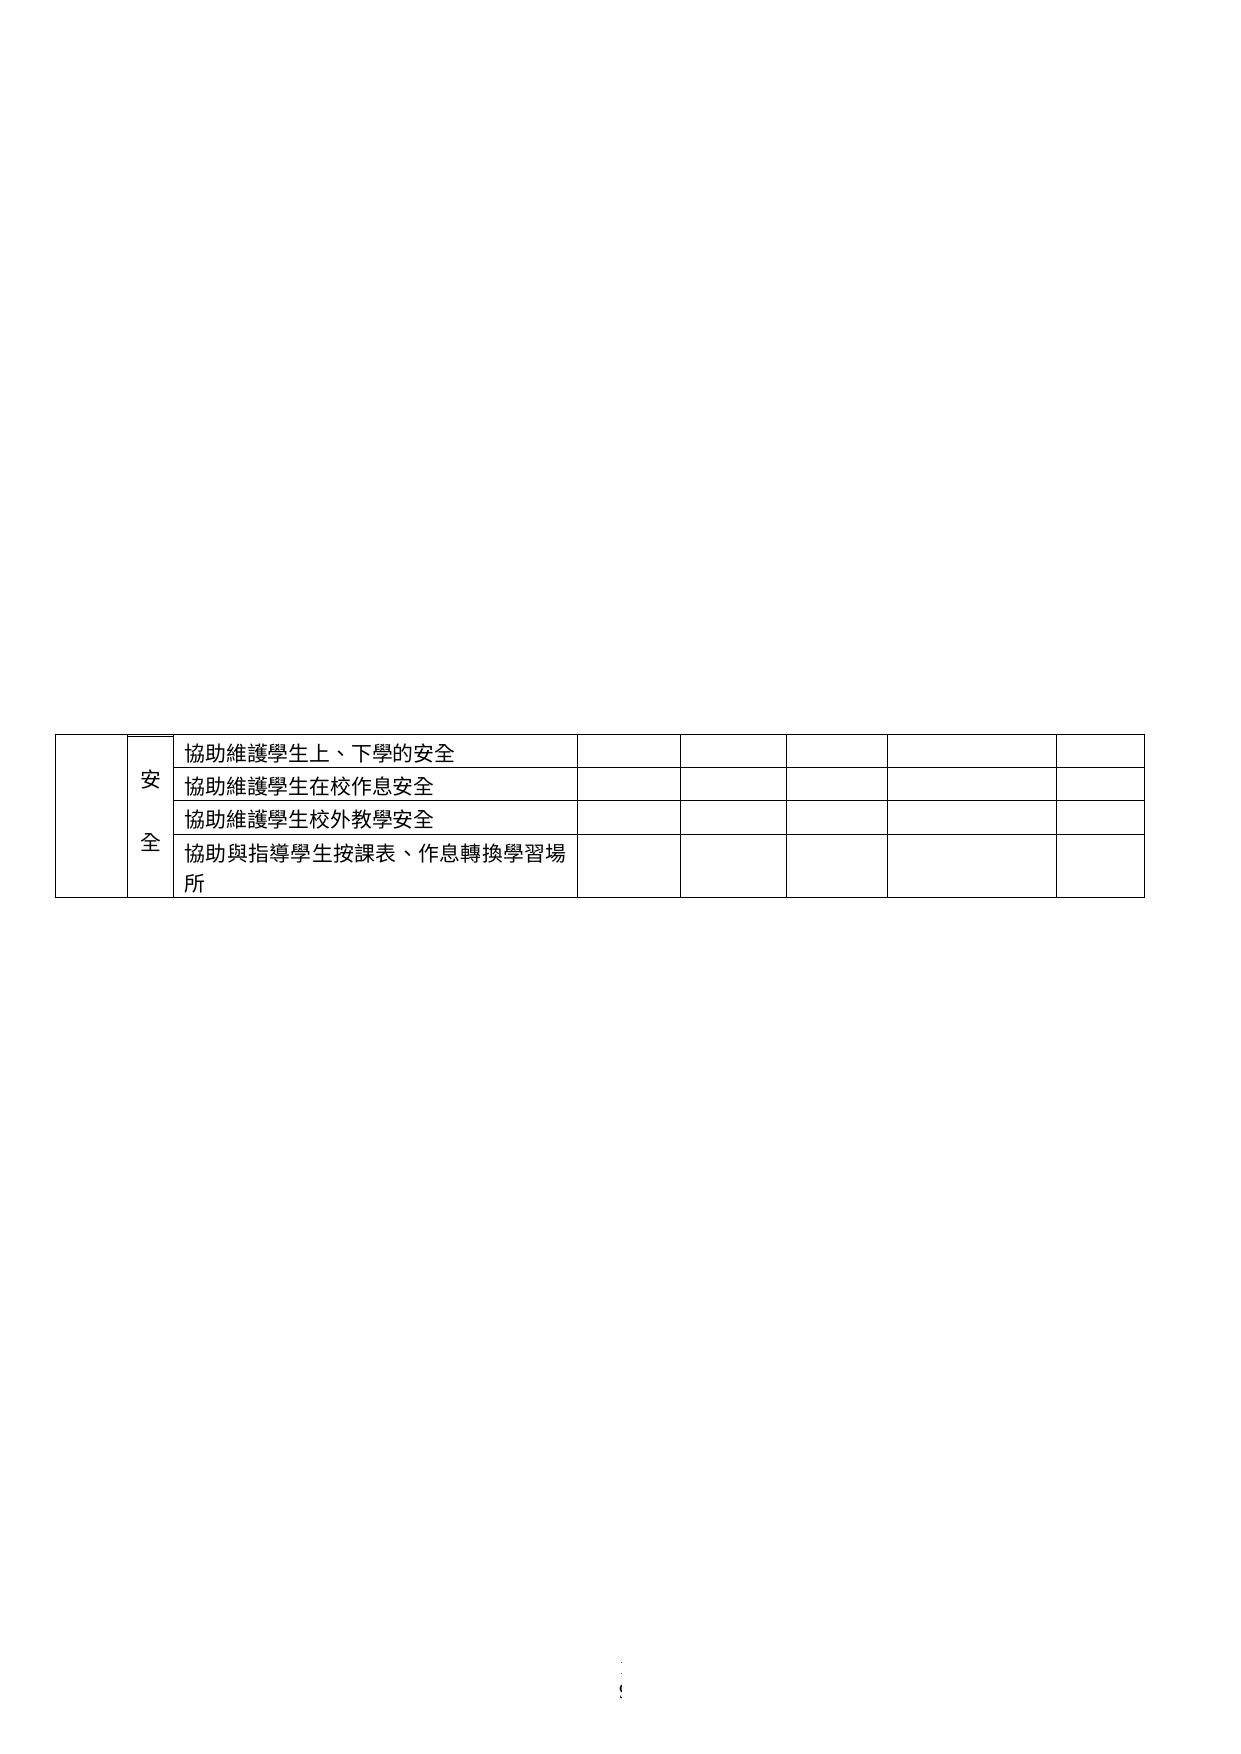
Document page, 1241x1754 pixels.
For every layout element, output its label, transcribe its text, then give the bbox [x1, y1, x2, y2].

table_cell [1057, 768, 1144, 800]
table_cell 協助維護學生在校作息安全 [174, 768, 577, 800]
table_cell [681, 835, 786, 897]
table_cell [578, 768, 680, 800]
table_cell [787, 835, 887, 897]
table_cell [1057, 835, 1144, 897]
table_cell 協助維護學生校外教學安全 [174, 801, 577, 834]
table_cell [578, 835, 680, 897]
table_cell [681, 801, 786, 834]
table_cell [681, 768, 786, 800]
table_cell [888, 735, 1056, 767]
table_cell [787, 768, 887, 800]
table_cell [578, 735, 680, 767]
table_cell 安全維護 [128, 737, 173, 897]
table_cell [56, 735, 127, 897]
table_cell [888, 835, 1056, 897]
table_cell [1057, 801, 1144, 834]
table_cell [787, 735, 887, 767]
table_cell [578, 801, 680, 834]
table_cell [1057, 735, 1144, 767]
table_cell [681, 735, 786, 767]
table_cell [888, 768, 1056, 800]
table_cell [787, 801, 887, 834]
table_cell [888, 801, 1056, 834]
table_cell 協助維護學生上、下學的安全 [174, 735, 577, 767]
table_cell 協助與指導學生按課表、作息轉換學習場所 [174, 835, 577, 897]
